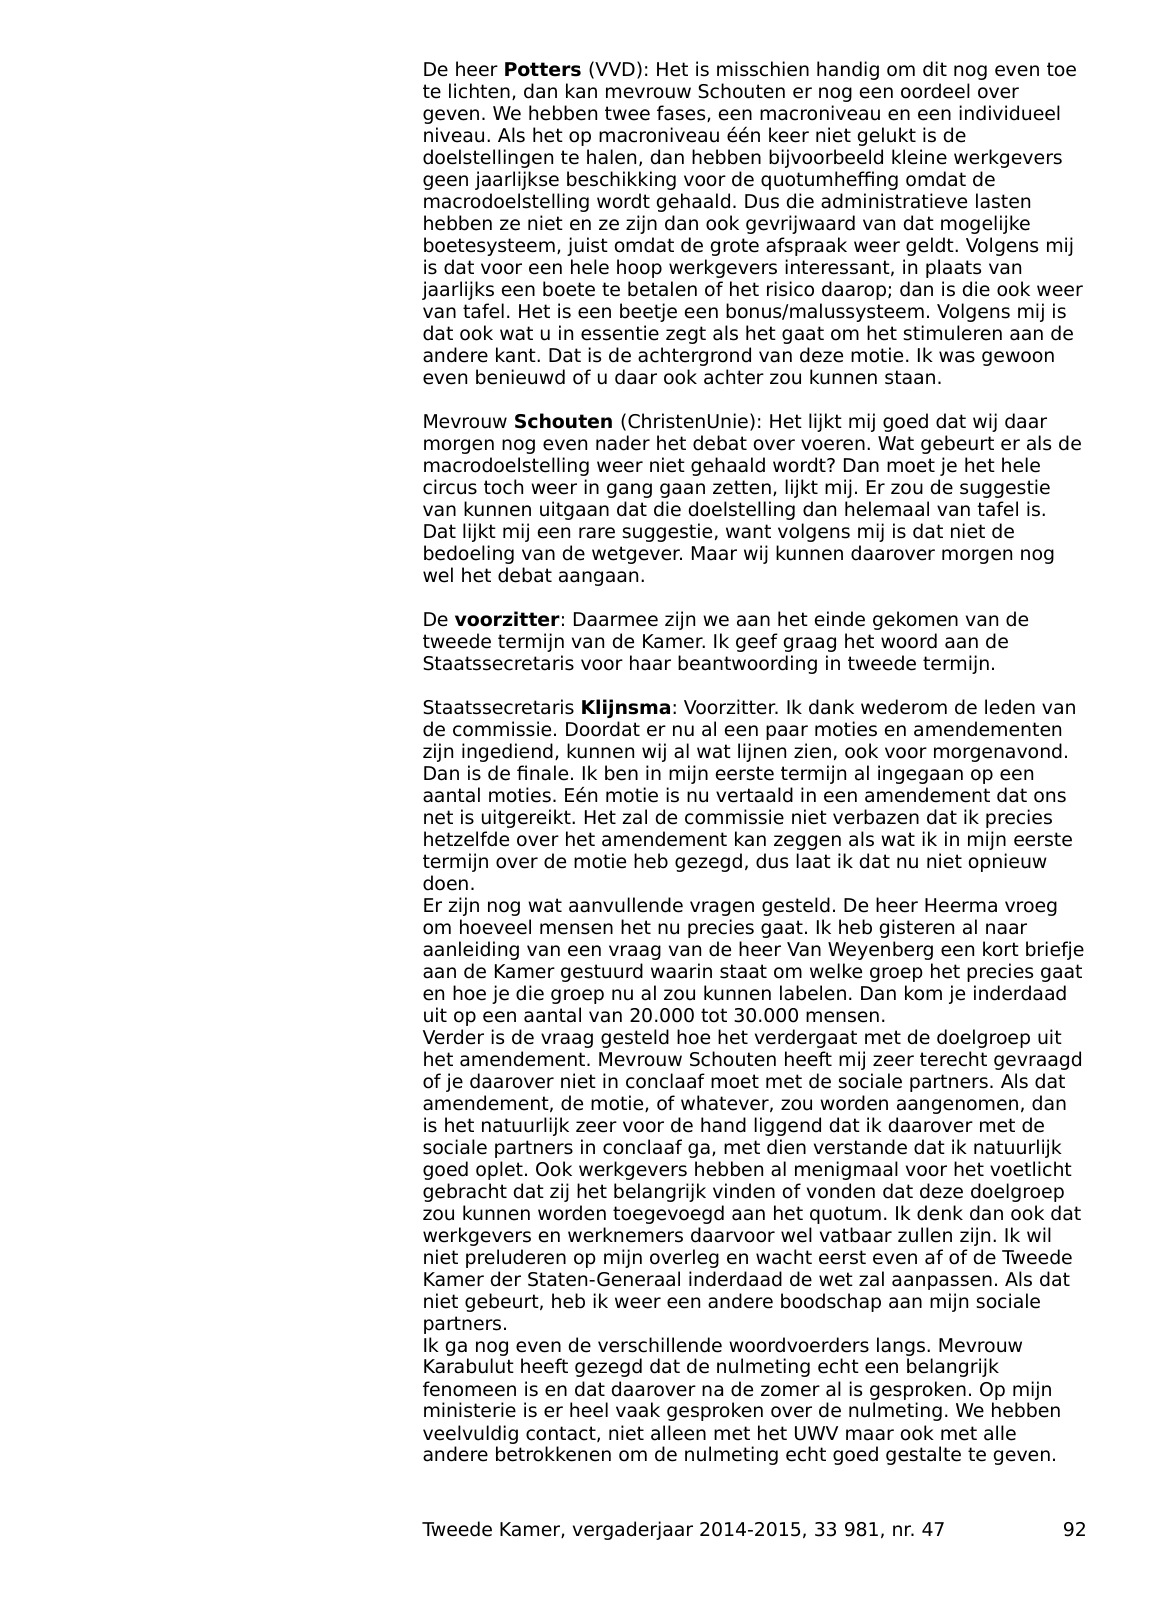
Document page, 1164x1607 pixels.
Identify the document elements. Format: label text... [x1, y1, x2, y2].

text Staatssecretaris Klijnsma: Voorzitter. Ik dank wederom de leden van de commissie. Doordat er nu al een paar moties en amendementen zijn ingediend, kunnen wij al wat lijnen zien, ook voor morgenavond. Dan is de finale. Ik ben in mijn eerste termijn al ingegaan op een aantal moties. Eén motie is nu vertaald in een amendement dat ons net is uitgereikt. Het zal de commissie niet verbazen dat ik precies hetzelfde over het amendement kan zeggen als wat ik in mijn eerste termijn over de motie heb gezegd, dus laat ik dat nu niet opnieuw doen. [422, 697, 1087, 895]
text De voorzitter: Daarmee zijn we aan het einde gekomen van de tweede termijn van de Kamer. Ik geef graag het woord aan de Staatssecretaris voor haar beantwoording in tweede termijn. [422, 609, 1087, 675]
text Mevrouw Schouten (ChristenUnie): Het lijkt mij goed dat wij daar morgen nog even nader het debat over voeren. Wat gebeurt er als de macrodoelstelling weer niet gehaald wordt? Dan moet je het hele circus toch weer in gang gaan zetten, lijkt mij. Er zou de suggestie van kunnen uitgaan dat die doelstelling dan helemaal van tafel is. Dat lijkt mij een rare suggestie, want volgens mij is dat niet de bedoeling van de wetgever. Maar wij kunnen daarover morgen nog wel het debat aangaan. [422, 411, 1087, 587]
text Er zijn nog wat aanvullende vragen gesteld. De heer Heerma vroeg om hoeveel mensen het nu precies gaat. Ik heb gisteren al naar aanleiding van een vraag van de heer Van Weyenberg een kort briefje aan de Kamer gestuurd waarin staat om welke groep het precies gaat en hoe je die groep nu al zou kunnen labelen. Dan kom je inderdaad uit op een aantal van 20.000 tot 30.000 mensen. [422, 895, 1087, 1027]
text Verder is de vraag gesteld hoe het verdergaat met de doelgroep uit het amendement. Mevrouw Schouten heeft mij zeer terecht gevraagd of je daarover niet in conclaaf moet met de sociale partners. Als dat amendement, de motie, of whatever, zou worden aangenomen, dan is het natuurlijk zeer voor de hand liggend dat ik daarover met de sociale partners in conclaaf ga, met dien verstande dat ik natuurlijk goed oplet. Ook werkgevers hebben al menigmaal voor het voetlicht gebracht dat zij het belangrijk vinden of vonden dat deze doelgroep zou kunnen worden toegevoegd aan het quotum. Ik denk dan ook dat werkgevers en werknemers daarvoor wel vatbaar zullen zijn. Ik wil niet preluderen op mijn overleg en wacht eerst even af of de Tweede Kamer der Staten-Generaal inderdaad de wet zal aanpassen. Als dat niet gebeurt, heb ik weer een andere boodschap aan mijn sociale partners. [422, 1027, 1087, 1334]
text Ik ga nog even de verschillende woordvoerders langs. Mevrouw Karabulut heeft gezegd dat de nulmeting echt een belangrijk fenomeen is en dat daarover na de zomer al is gesproken. Op mijn ministerie is er heel vaak gesproken over de nulmeting. We hebben veelvuldig contact, niet alleen met het UWV maar ook met alle andere betrokkenen om de nulmeting echt goed gestalte te geven. [422, 1334, 1087, 1466]
text De heer Potters (VVD): Het is misschien handig om dit nog even toe te lichten, dan kan mevrouw Schouten er nog een oordeel over geven. We hebben twee fases, een macroniveau en een individueel niveau. Als het op macroniveau één keer niet gelukt is de doelstellingen te halen, dan hebben bijvoorbeeld kleine werkgevers geen jaarlijkse beschikking voor de quotumheffing omdat de macrodoelstelling wordt gehaald. Dus die administratieve lasten hebben ze niet en ze zijn dan ook gevrijwaard van dat mogelijke boetesysteem, juist omdat de grote afspraak weer geldt. Volgens mij is dat voor een hele hoop werkgevers interessant, in plaats van jaarlijks een boete te betalen of het risico daarop; dan is die ook weer van tafel. Het is een beetje een bonus/malussysteem. Volgens mij is dat ook wat u in essentie zegt als het gaat om het stimuleren aan de andere kant. Dat is de achtergrond van deze motie. Ik was gewoon even benieuwd of u daar ook achter zou kunnen staan. [422, 59, 1087, 389]
